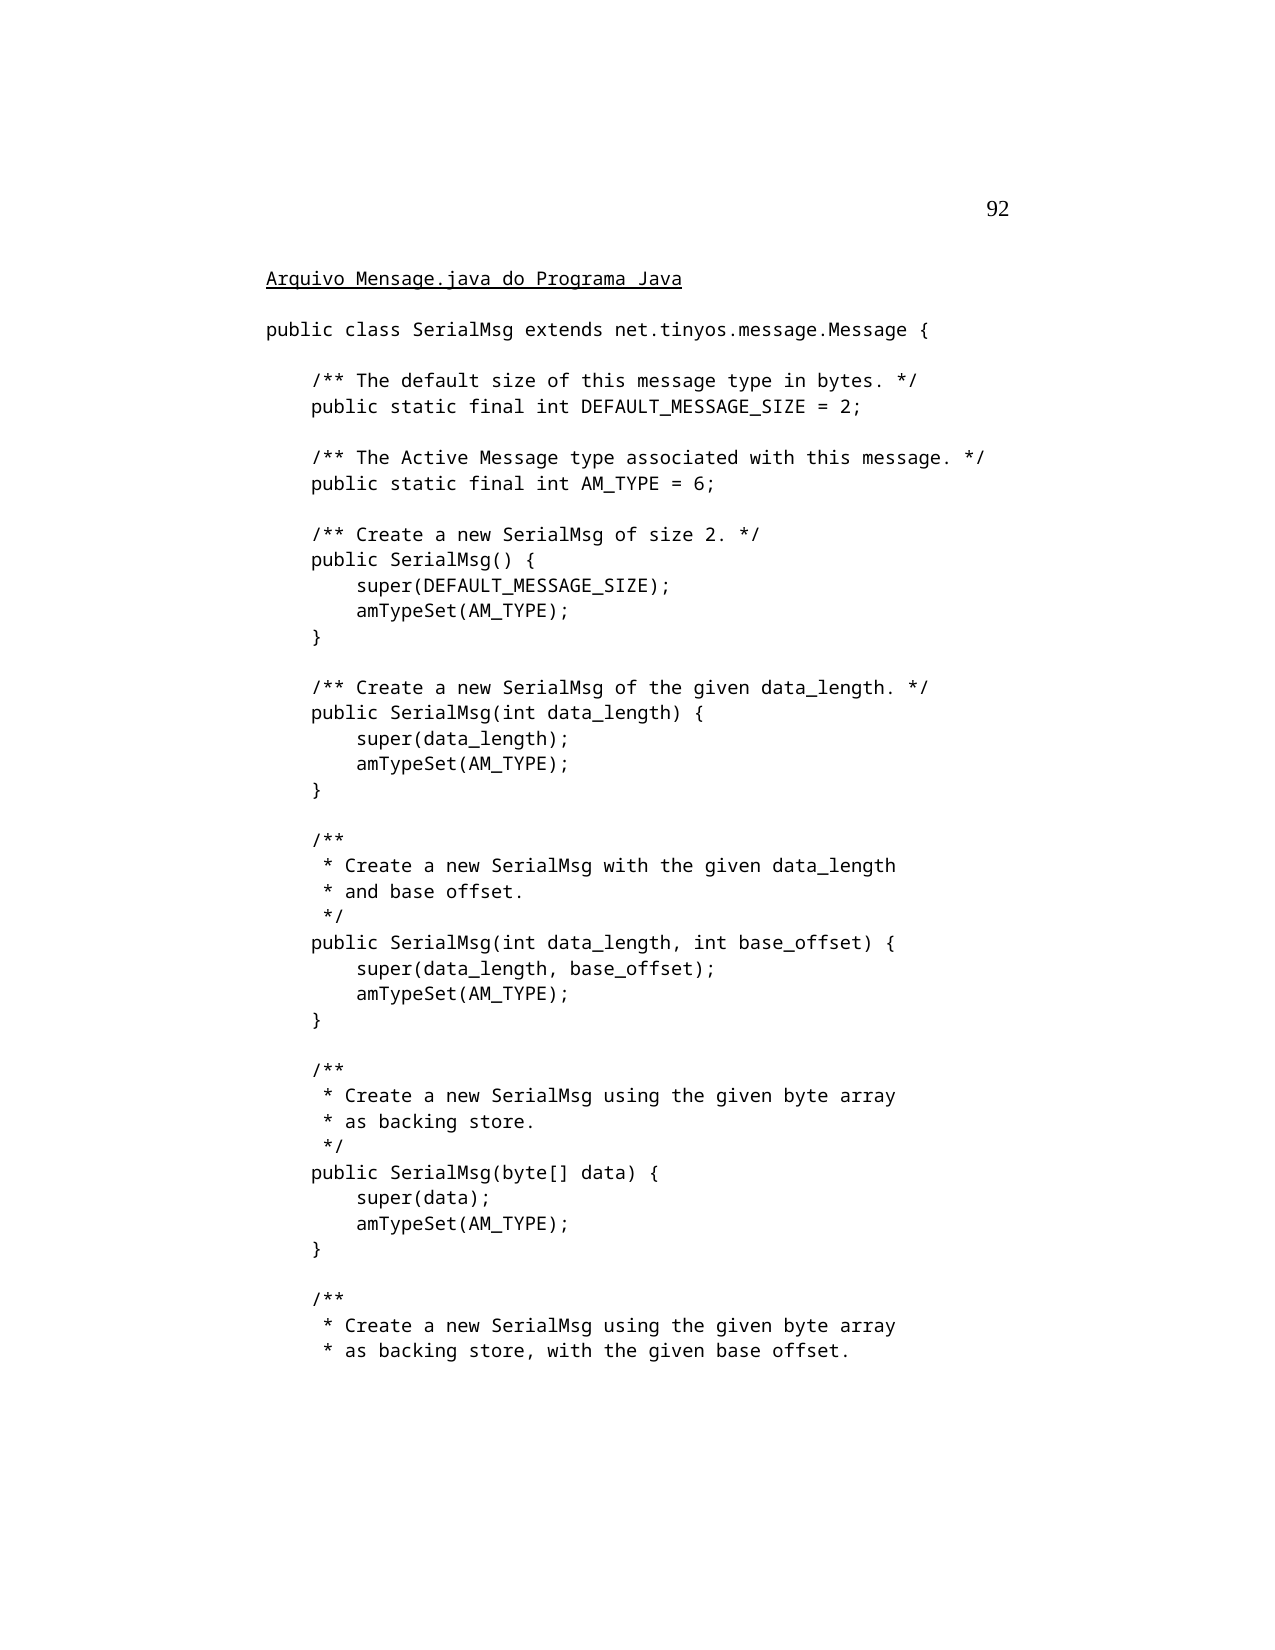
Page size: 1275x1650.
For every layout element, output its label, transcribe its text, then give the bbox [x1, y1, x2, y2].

text * as backing store. [266, 1108, 1009, 1133]
text super(data); [266, 1184, 1009, 1210]
text super(data_length); [266, 725, 1009, 751]
text public class SerialMsg extends net.tinyos.message.Message { [266, 317, 1009, 342]
text */ [266, 1133, 1009, 1159]
text /** The Active Message type associated with this message. */ [266, 444, 1009, 470]
text public SerialMsg() { [266, 546, 1009, 572]
text /** [266, 827, 1009, 853]
text public SerialMsg(int data_length) { [266, 699, 1009, 725]
text */ [266, 904, 1009, 929]
text * and base offset. [266, 878, 1009, 904]
text amTypeSet(AM_TYPE); [266, 980, 1009, 1006]
text * as backing store, with the given base offset. [266, 1338, 1009, 1363]
text } [266, 1006, 1009, 1031]
text amTypeSet(AM_TYPE); [266, 597, 1009, 623]
text /** Create a new SerialMsg of the given data_length. */ [266, 674, 1009, 699]
text public static final int DEFAULT_MESSAGE_SIZE = 2; [266, 393, 1009, 419]
text } [266, 776, 1009, 802]
text /** The default size of this message type in bytes. */ [266, 368, 1009, 393]
text } [266, 623, 1009, 648]
text amTypeSet(AM_TYPE); [266, 1210, 1009, 1236]
text /** [266, 1057, 1009, 1082]
text super(data_length, base_offset); [266, 955, 1009, 980]
text * Create a new SerialMsg using the given byte array [266, 1312, 1009, 1338]
text amTypeSet(AM_TYPE); [266, 751, 1009, 776]
text /** Create a new SerialMsg of size 2. */ [266, 521, 1009, 546]
text super(DEFAULT_MESSAGE_SIZE); [266, 572, 1009, 597]
text public SerialMsg(byte[] data) { [266, 1159, 1009, 1184]
text /** [266, 1287, 1009, 1312]
text * Create a new SerialMsg using the given byte array [266, 1082, 1009, 1108]
text public SerialMsg(int data_length, int base_offset) { [266, 929, 1009, 955]
text Arquivo Mensage.java do Programa Java [266, 266, 1009, 291]
text * Create a new SerialMsg with the given data_length [266, 853, 1009, 878]
text } [266, 1236, 1009, 1261]
text public static final int AM_TYPE = 6; [266, 470, 1009, 495]
